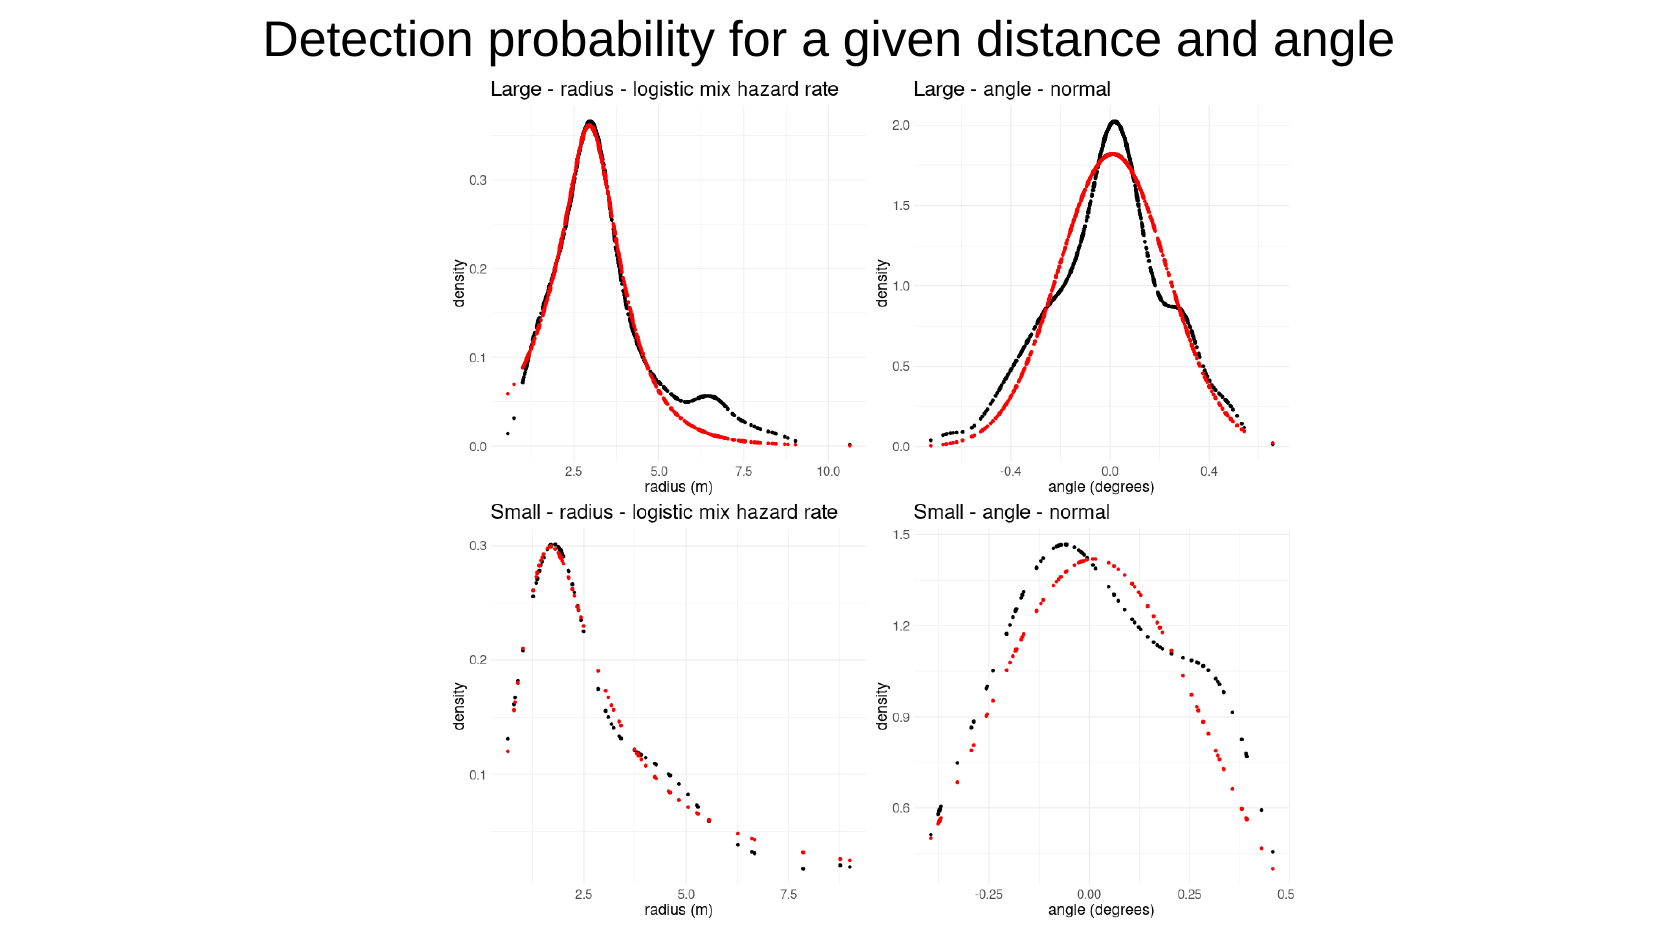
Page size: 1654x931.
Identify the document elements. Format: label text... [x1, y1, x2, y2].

text_box Detection probability for a given distance and angle [248, 3, 1430, 130]
picture [448, 130, 1294, 922]
